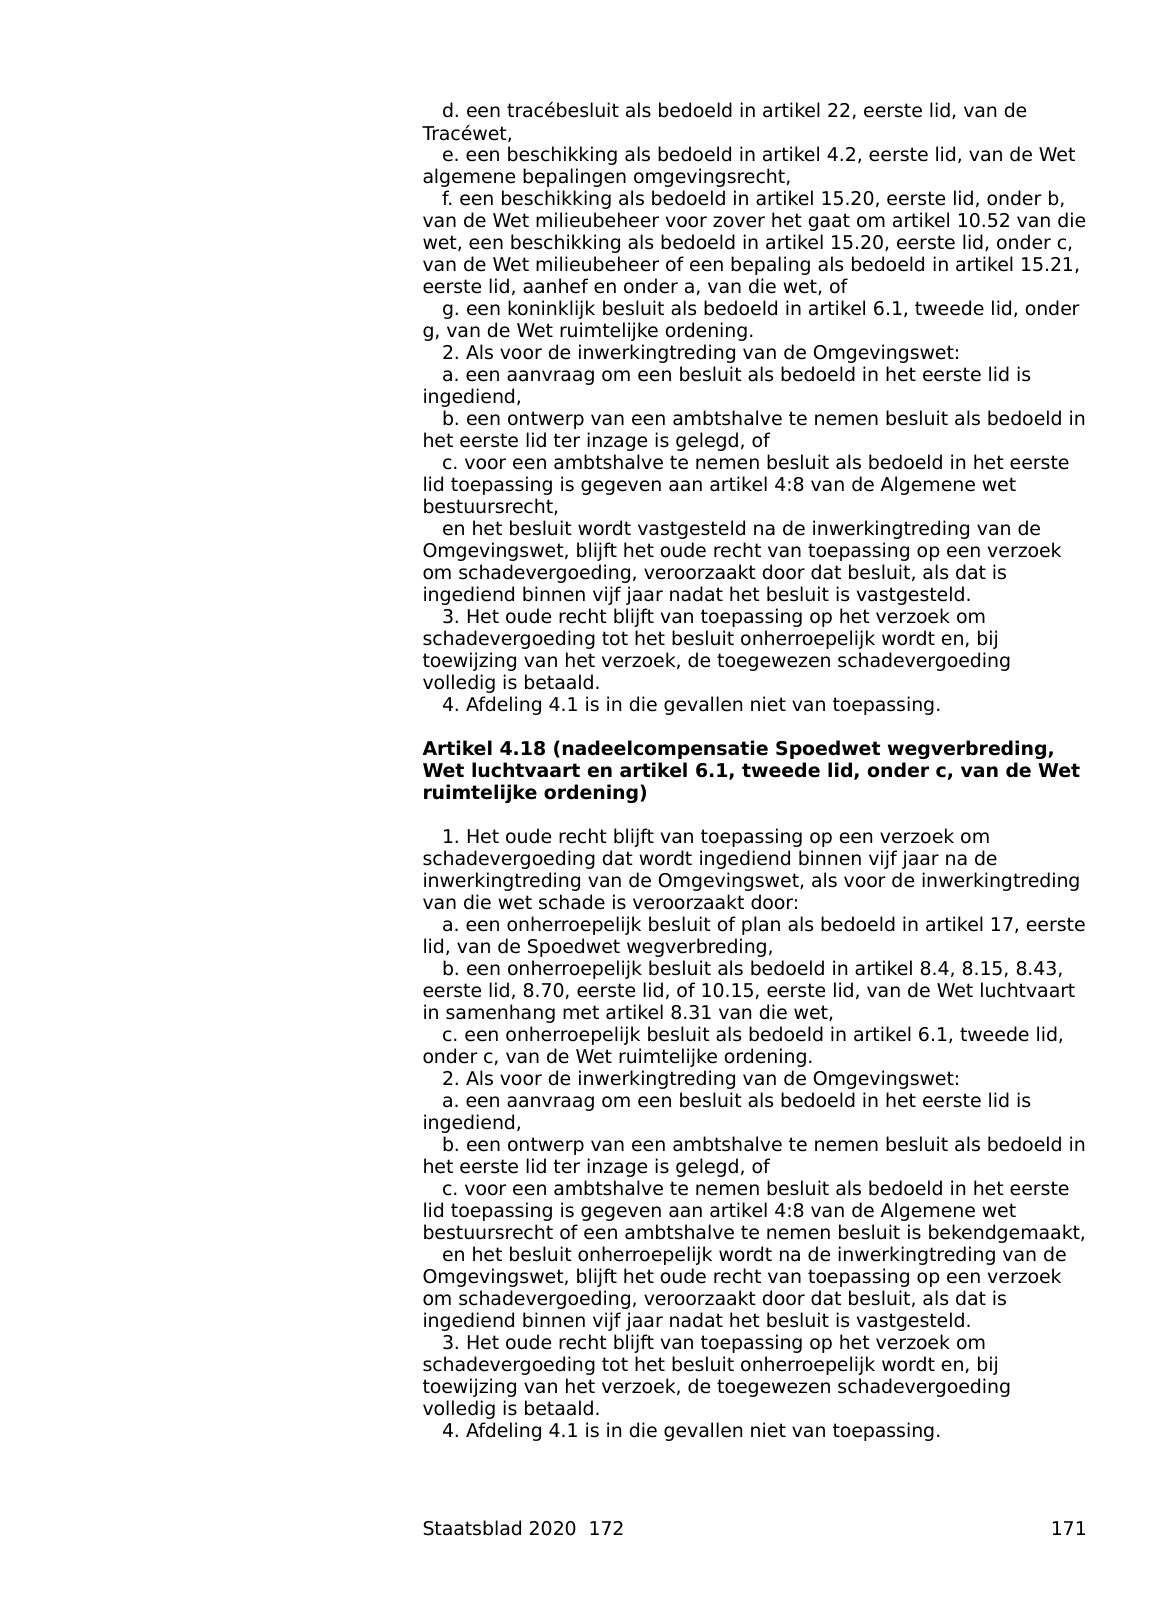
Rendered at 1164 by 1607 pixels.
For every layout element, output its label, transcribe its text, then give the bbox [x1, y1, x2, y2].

text a. een aanvraag om een besluit als bedoeld in het eerste lid is ingediend, [422, 364, 1087, 408]
text 3. Het oude recht blijft van toepassing op het verzoek om schadevergoeding tot het besluit onherroepelijk wordt en, bij toewijzing van het verzoek, de toegewezen schadevergoeding volledig is betaald. [422, 1332, 1087, 1419]
text 4. Afdeling 4.1 is in die gevallen niet van toepassing. [422, 694, 1087, 716]
text c. een onherroepelijk besluit als bedoeld in artikel 6.1, tweede lid, onder c, van de Wet ruimtelijke ordening. [422, 1024, 1087, 1068]
text c. voor een ambtshalve te nemen besluit als bedoeld in het eerste lid toepassing is gegeven aan artikel 4:8 van de Algemene wet bestuursrecht, [422, 452, 1087, 518]
text c. voor een ambtshalve te nemen besluit als bedoeld in het eerste lid toepassing is gegeven aan artikel 4:8 van de Algemene wet bestuursrecht of een ambtshalve te nemen besluit is bekendgemaakt, [422, 1178, 1087, 1244]
text a. een onherroepelijk besluit of plan als bedoeld in artikel 17, eerste lid, van de Spoedwet wegverbreding, [422, 914, 1087, 958]
text e. een beschikking als bedoeld in artikel 4.2, eerste lid, van de Wet algemene bepalingen omgevingsrecht, [422, 144, 1087, 188]
text 1. Het oude recht blijft van toepassing op een verzoek om schadevergoeding dat wordt ingediend binnen vijf jaar na de inwerkingtreding van de Omgevingswet, als voor de inwerkingtreding van die wet schade is veroorzaakt door: [422, 826, 1087, 914]
text 3. Het oude recht blijft van toepassing op het verzoek om schadevergoeding tot het besluit onherroepelijk wordt en, bij toewijzing van het verzoek, de toegewezen schadevergoeding volledig is betaald. [422, 606, 1087, 694]
subtitle Artikel 4.18 (nadeelcompensatie Spoedwet wegverbreding, Wet luchtvaart en artikel 6.1, tweede lid, onder c, van de Wet ruimtelijke ordening) [422, 738, 1087, 804]
text b. een ontwerp van een ambtshalve te nemen besluit als bedoeld in het eerste lid ter inzage is gelegd, of [422, 408, 1087, 452]
text en het besluit wordt vastgesteld na de inwerkingtreding van de Omgevingswet, blijft het oude recht van toepassing op een verzoek om schadevergoeding, veroorzaakt door dat besluit, als dat is ingediend binnen vijf jaar nadat het besluit is vastgesteld. [422, 518, 1087, 606]
text 2. Als voor de inwerkingtreding van de Omgevingswet: [422, 1068, 1087, 1090]
text a. een aanvraag om een besluit als bedoeld in het eerste lid is ingediend, [422, 1090, 1087, 1134]
text d. een tracébesluit als bedoeld in artikel 22, eerste lid, van de Tracéwet, [422, 100, 1087, 144]
text b. een onherroepelijk besluit als bedoeld in artikel 8.4, 8.15, 8.43, eerste lid, 8.70, eerste lid, of 10.15, eerste lid, van de Wet luchtvaart in samenhang met artikel 8.31 van die wet, [422, 958, 1087, 1024]
text g. een koninklijk besluit als bedoeld in artikel 6.1, tweede lid, onder g, van de Wet ruimtelijke ordening. [422, 298, 1087, 342]
text f. een beschikking als bedoeld in artikel 15.20, eerste lid, onder b, van de Wet milieubeheer voor zover het gaat om artikel 10.52 van die wet, een beschikking als bedoeld in artikel 15.20, eerste lid, onder c, van de Wet milieubeheer of een bepaling als bedoeld in artikel 15.21, eerste lid, aanhef en onder a, van die wet, of [422, 188, 1087, 298]
text 4. Afdeling 4.1 is in die gevallen niet van toepassing. [422, 1419, 1087, 1442]
text en het besluit onherroepelijk wordt na de inwerkingtreding van de Omgevingswet, blijft het oude recht van toepassing op een verzoek om schadevergoeding, veroorzaakt door dat besluit, als dat is ingediend binnen vijf jaar nadat het besluit is vastgesteld. [422, 1244, 1087, 1332]
text 2. Als voor de inwerkingtreding van de Omgevingswet: [422, 342, 1087, 364]
text b. een ontwerp van een ambtshalve te nemen besluit als bedoeld in het eerste lid ter inzage is gelegd, of [422, 1134, 1087, 1178]
